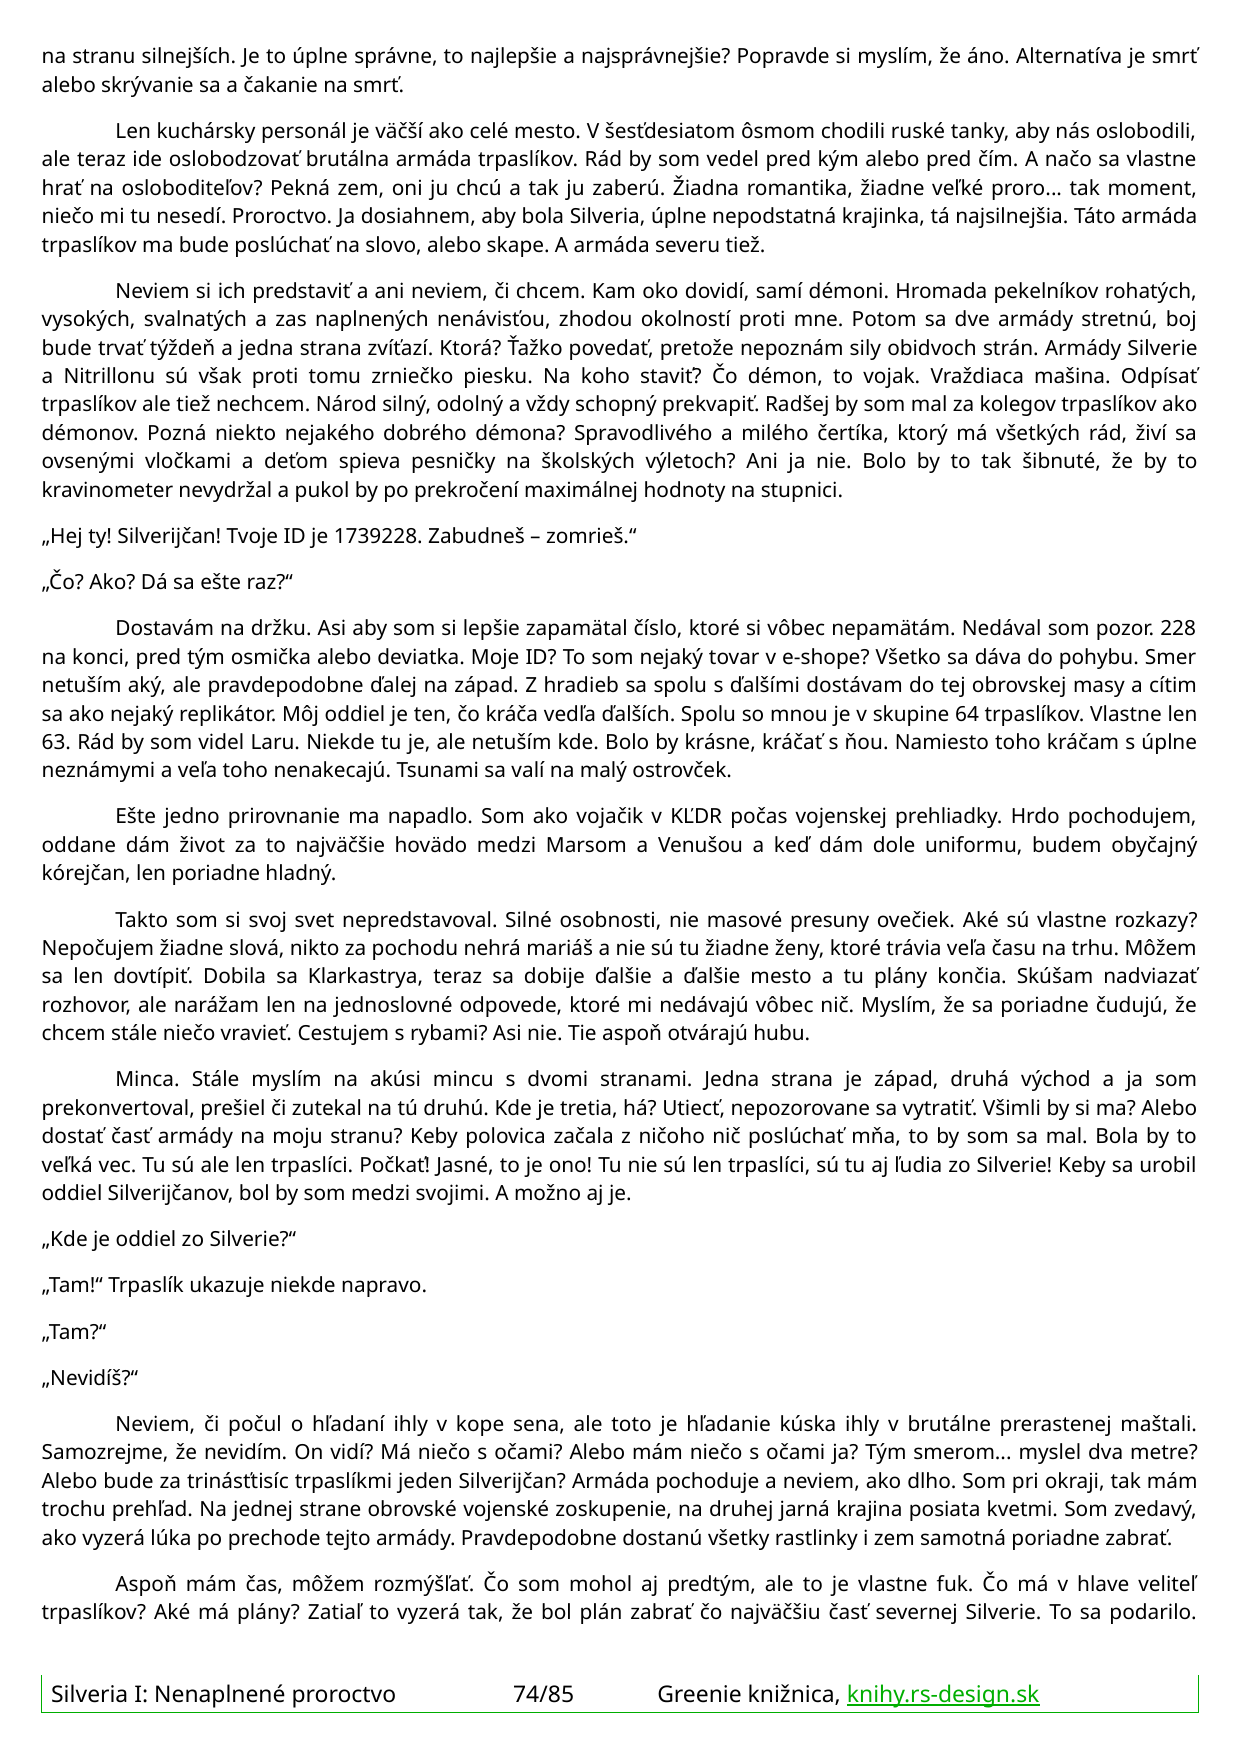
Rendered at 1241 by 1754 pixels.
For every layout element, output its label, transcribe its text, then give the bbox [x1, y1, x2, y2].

text Aspoň mám čas, môžem rozmýšľať. Čo som mohol aj predtým, ale to je vlastne fuk. Čo má v hlave veliteľ trpaslíkov? Aké má plány? Zatiaľ to vyzerá tak, že bol plán zabrať čo najväčšiu časť severnej Silverie. To sa podarilo. [41, 1569, 1199, 1626]
text Len kuchársky personál je väčší ako celé mesto. V šesťdesiatom ôsmom chodili ruské tanky, aby nás oslobodili, ale teraz ide oslobodzovať brutálna armáda trpaslíkov. Rád by som vedel pred kým alebo pred čím. A načo sa vlastne hrať na osloboditeľov? Pekná zem, oni ju chcú a tak ju zaberú. Žiadna romantika, žiadne veľké proro... tak moment, niečo mi tu nesedí. Proroctvo. Ja dosiahnem, aby bola Silveria, úplne nepodstatná krajinka, tá najsilnejšia. Táto armáda trpaslíkov ma bude poslúchať na slovo, alebo skape. A armáda severu tiež. [41, 116, 1199, 258]
text Neviem, či počul o hľadaní ihly v kope sena, ale toto je hľadanie kúska ihly v brutálne prerastenej maštali. Samozrejme, že nevidím. On vidí? Má niečo s očami? Alebo mám niečo s očami ja? Tým smerom... myslel dva metre? Alebo bude za trinásťtisíc trpaslíkmi jeden Silverijčan? Armáda pochoduje a neviem, ako dlho. Som pri okraji, tak mám trochu prehľad. Na jednej strane obrovské vojenské zoskupenie, na druhej jarná krajina posiata kvetmi. Som zvedavý, ako vyzerá lúka po prechode tejto armády. Pravdepodobne dostanú všetky rastlinky i zem samotná poriadne zabrať. [41, 1409, 1199, 1551]
text „Hej ty! Silverijčan! Tvoje ID je 1739228. Zabudneš – zomrieš.“ [41, 521, 1199, 549]
text „Kde je oddiel zo Silverie?“ [41, 1224, 1199, 1253]
text „Nevidíš?“ [41, 1363, 1199, 1391]
text Ešte jedno prirovnanie ma napadlo. Som ako vojačik v KĽDR počas vojenskej prehliadky. Hrdo pochodujem, oddane dám život za to najväčšie hovädo medzi Marsom a Venušou a keď dám dole uniformu, budem obyčajný kórejčan, len poriadne hladný. [41, 802, 1199, 887]
text Takto som si svoj svet nepredstavoval. Silné osobnosti, nie masové presuny ovečiek. Aké sú vlastne rozkazy? Nepočujem žiadne slová, nikto za pochodu nehrá mariáš a nie sú tu žiadne ženy, ktoré trávia veľa času na trhu. Môžem sa len dovtípiť. Dobila sa Klarkastrya, teraz sa dobije ďalšie a ďalšie mesto a tu plány končia. Skúšam nadviazať rozhovor, ale narážam len na jednoslovné odpovede, ktoré mi nedávajú vôbec nič. Myslím, že sa poriadne čudujú, že chcem stále niečo vravieť. Cestujem s rybami? Asi nie. Tie aspoň otvárajú hubu. [41, 905, 1199, 1047]
text Dostavám na držku. Asi aby som si lepšie zapamätal číslo, ktoré si vôbec nepamätám. Nedával som pozor. 228 na konci, pred tým osmička alebo deviatka. Moje ID? To som nejaký tovar v e-shope? Všetko sa dáva do pohybu. Smer netuším aký, ale pravdepodobne ďalej na západ. Z hradieb sa spolu s ďalšími dostávam do tej obrovskej masy a cítim sa ako nejaký replikátor. Môj oddiel je ten, čo kráča vedľa ďalších. Spolu so mnou je v skupine 64 trpaslíkov. Vlastne len 63. Rád by som videl Laru. Niekde tu je, ale netuším kde. Bolo by krásne, kráčať s ňou. Namiesto toho kráčam s úplne neznámymi a veľa toho nenakecajú. Tsunami sa valí na malý ostrovček. [41, 613, 1199, 784]
text „Tam?“ [41, 1317, 1199, 1345]
text Minca. Stále myslím na akúsi mincu s dvomi stranami. Jedna strana je západ, druhá východ a ja som prekonvertoval, prešiel či zutekal na tú druhú. Kde je tretia, há? Utiecť, nepozorovane sa vytratiť. Všimli by si ma? Alebo dostať časť armády na moju stranu? Keby polovica začala z ničoho nič poslúchať mňa, to by som sa mal. Bola by to veľká vec. Tu sú ale len trpaslíci. Počkať! Jasné, to je ono! Tu nie sú len trpaslíci, sú tu aj ľudia zo Silverie! Keby sa urobil oddiel Silverijčanov, bol by som medzi svojimi. A možno aj je. [41, 1064, 1199, 1207]
text „Čo? Ako? Dá sa ešte raz?“ [41, 567, 1199, 596]
text „Tam!“ Trpaslík ukazuje niekde napravo. [41, 1271, 1199, 1299]
text Neviem si ich predstaviť a ani neviem, či chcem. Kam oko dovidí, samí démoni. Hromada pekelníkov rohatých, vysokých, svalnatých a zas naplnených nenávisťou, zhodou okolností proti mne. Potom sa dve armády stretnú, boj bude trvať týždeň a jedna strana zvíťazí. Ktorá? Ťažko povedať, pretože nepoznám sily obidvoch strán. Armády Silverie a Nitrillonu sú však proti tomu zrniečko piesku. Na koho staviť? Čo démon, to vojak. Vraždiaca mašina. Odpísať trpaslíkov ale tiež nechcem. Národ silný, odolný a vždy schopný prekvapiť. Radšej by som mal za kolegov trpaslíkov ako démonov. Pozná niekto nejakého dobrého démona? Spravodlivého a milého čertíka, ktorý má všetkých rád, živí sa ovsenými vločkami a deťom spieva pesničky na školských výletoch? Ani ja nie. Bolo by to tak šibnuté, že by to kravinometer nevydržal a pukol by po prekročení maximálnej hodnoty na stupnici. [41, 276, 1199, 503]
text na stranu silnejších. Je to úplne správne, to najlepšie a najsprávnejšie? Popravde si myslím, že áno. Alternatíva je smrť alebo skrývanie sa a čakanie na smrť. [41, 41, 1199, 98]
